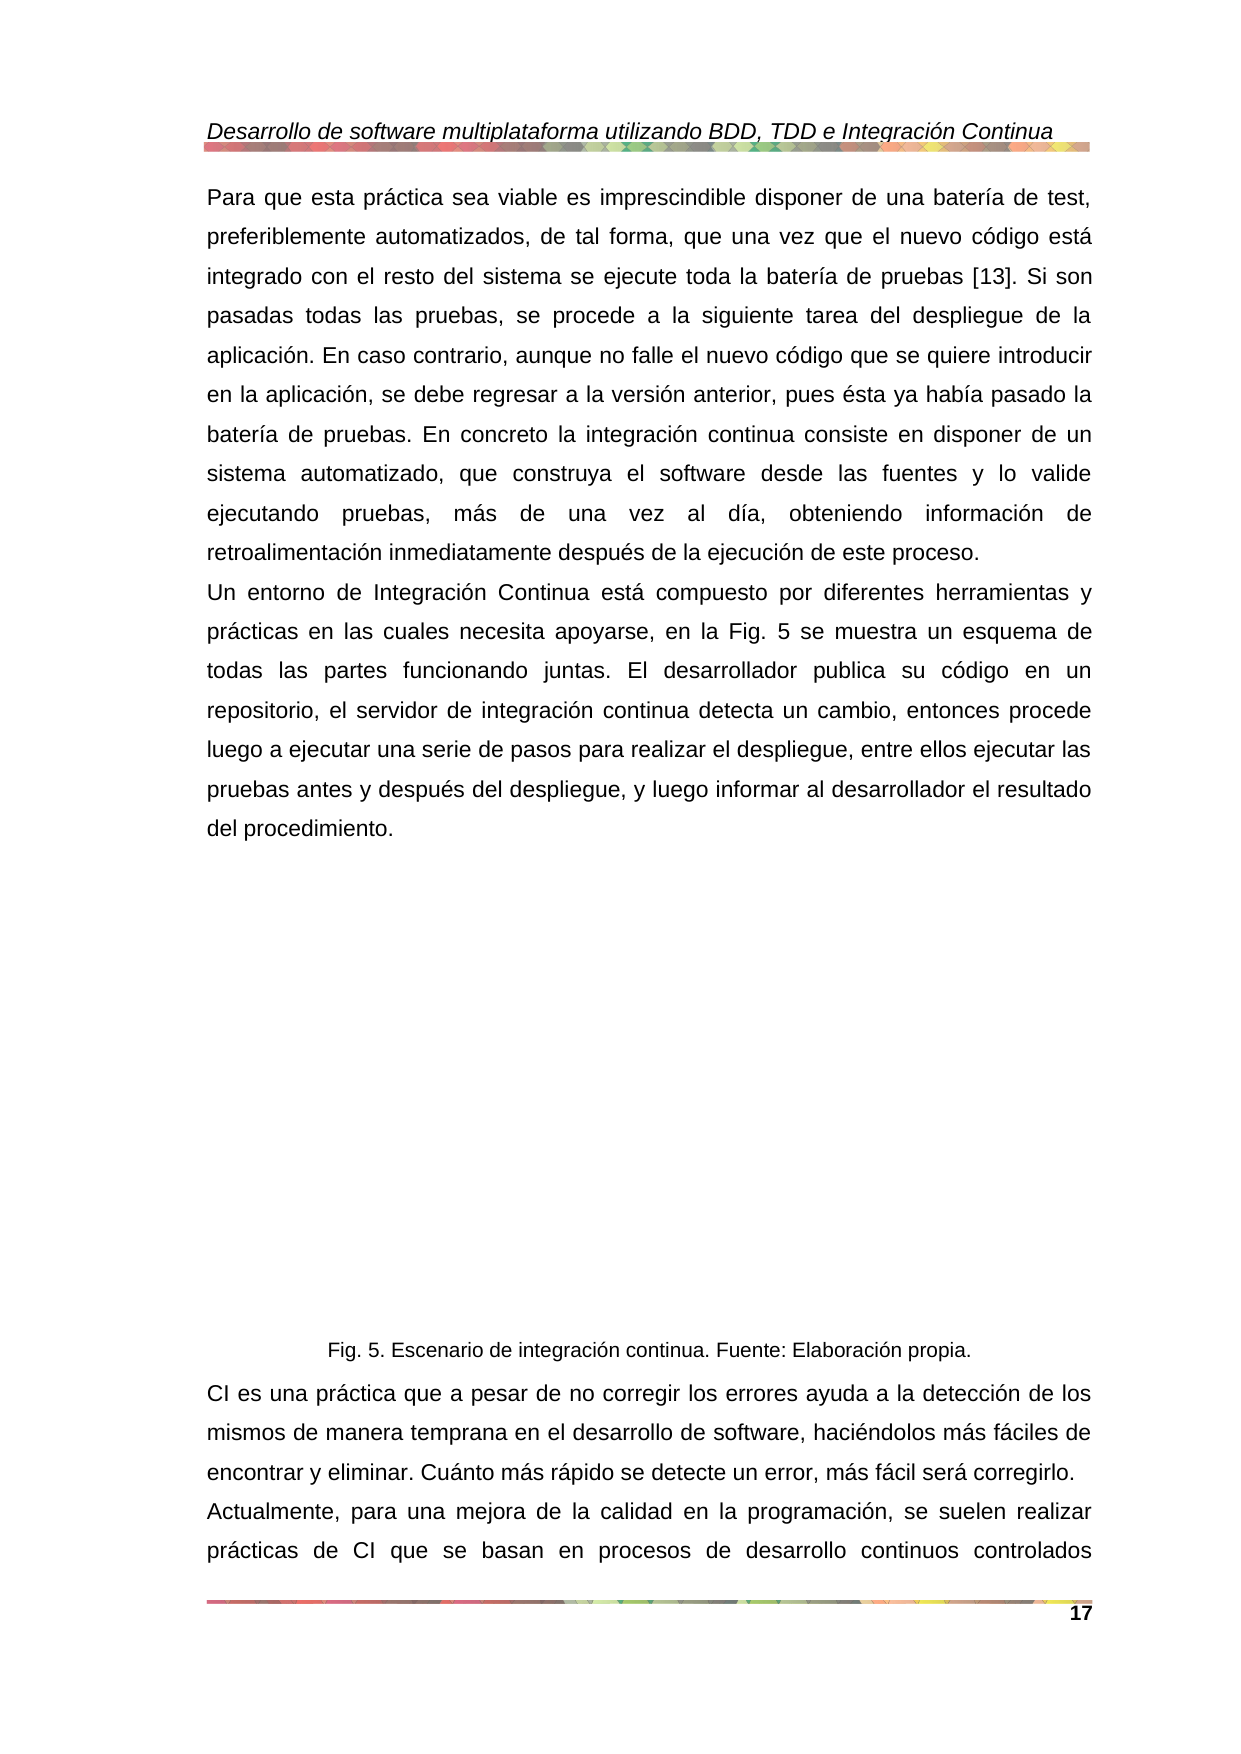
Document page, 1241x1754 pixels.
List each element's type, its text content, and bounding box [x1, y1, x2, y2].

text Actualmente, para una mejora de la calidad en la programación, se suelen realizar prácticas de CI que se basan en procesos de desarrollo continuos controlados [207, 1498, 1093, 1564]
text [206, 1600, 1093, 1604]
text Un entorno de Integración Continua está compuesto por diferentes herramientas y prácticas en las cuales necesita apoyarse, en la Fig. 5 se muestra un esquema de todas las partes funcionando juntas. El desarrollador publica su código en un repositorio, el servidor de integración continua detecta un cambio, entonces procede luego a ejecutar una serie de pasos para realizar el despliegue, entre ellos ejecutar las pruebas antes y después del despliegue, y luego informar al desarrollador el resultado del procedimiento. [207, 578, 1093, 842]
table_header [207, 855, 1093, 1319]
text [203, 142, 1090, 152]
text Para que esta práctica sea viable es imprescindible disponer de una batería de test, preferiblemente automatizados, de tal forma, que una vez que el nuevo código está integrado con el resto del sistema se ejecute toda la batería de pruebas [13]. Si son pasadas todas las pruebas, se procede a la siguiente tarea del despliegue de la aplicación. En caso contrario, aunque no falle el nuevo código que se quiere introducir en la aplicación, se debe regresar a la versión anterior, pues ésta ya había pasado la batería de pruebas. En concreto la integración continua consiste en disponer de un sistema automatizado, que construya el software desde las fuentes y lo valide ejecutando pruebas, más de una vez al día, obteniendo información de retroalimentación inmediatamente después de la ejecución de este proceso. [207, 184, 1093, 565]
table_cell Fig. 5. Escenario de integración continua. Fuente: Elaboración propia. [207, 1319, 1093, 1379]
text CI es una práctica que a pesar de no corregir los errores ayuda a la detección de los mismos de manera temprana en el desarrollo de software, haciéndolos más fáciles de encontrar y eliminar. Cuánto más rápido se detecte un error, más fácil será corregirlo. [207, 1379, 1093, 1485]
